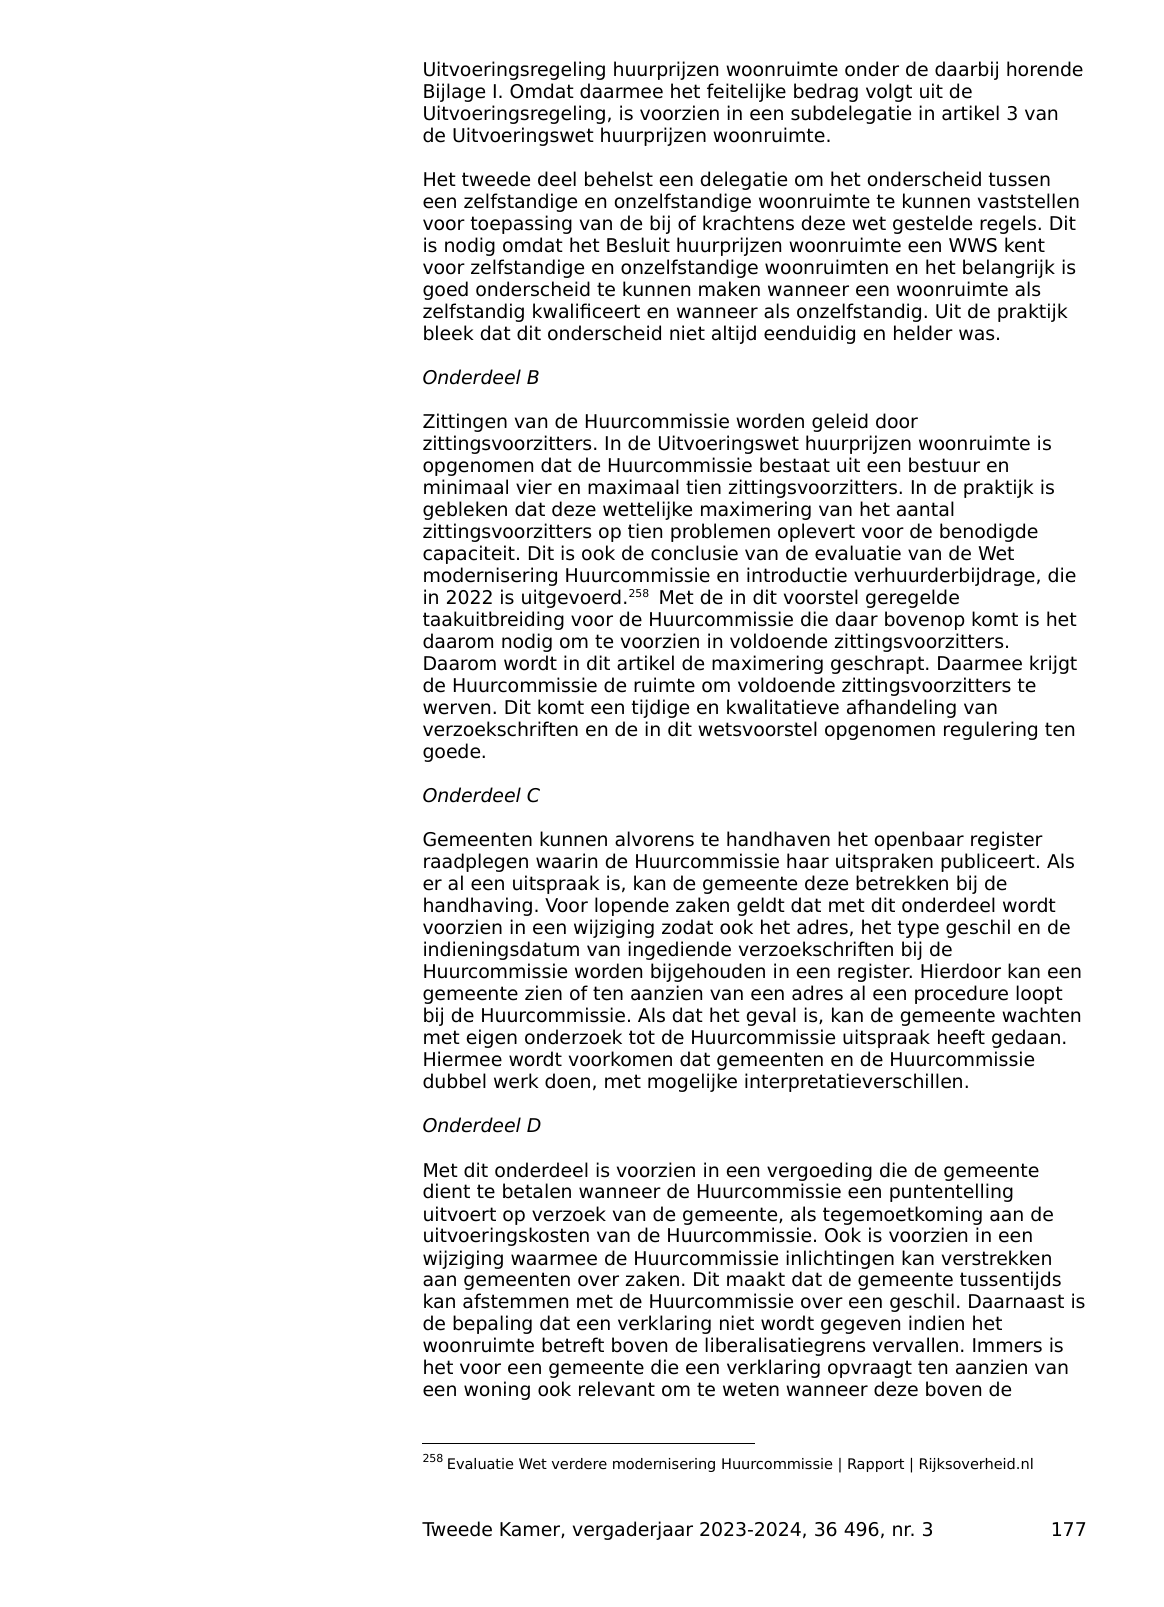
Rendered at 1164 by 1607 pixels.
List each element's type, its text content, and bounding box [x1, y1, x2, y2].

text Het tweede deel behelst een delegatie om het onderscheid tussen een zelfstandige en onzelfstandige woonruimte te kunnen vaststellen voor toepassing van de bij of krachtens deze wet gestelde regels. Dit is nodig omdat het Besluit huurprijzen woonruimte een WWS kent voor zelfstandige en onzelfstandige woonruimten en het belangrijk is goed onderscheid te kunnen maken wanneer een woonruimte als zelfstandig kwalificeert en wanneer als onzelfstandig. Uit de praktijk bleek dat dit onderscheid niet altijd eenduidig en helder was. [422, 169, 1087, 345]
text Met dit onderdeel is voorzien in een vergoeding die de gemeente dient te betalen wanneer de Huurcommissie een puntentelling uitvoert op verzoek van de gemeente, als tegemoetkoming aan de uitvoeringskosten van de Huurcommissie. Ook is voorzien in een wijziging waarmee de Huurcommissie inlichtingen kan verstrekken aan gemeenten over zaken. Dit maakt dat de gemeente tussentijds kan afstemmen met de Huurcommissie over een geschil. Daarnaast is de bepaling dat een verklaring niet wordt gegeven indien het woonruimte betreft boven de liberalisatiegrens vervallen. Immers is het voor een gemeente die een verklaring opvraagt ten aanzien van een woning ook relevant om te weten wanneer deze boven de [422, 1159, 1087, 1401]
subtitle Onderdeel D [422, 1115, 1087, 1137]
text Zittingen van de Huurcommissie worden geleid door zittingsvoorzitters. In de Uitvoeringswet huurprijzen woonruimte is opgenomen dat de Huurcommissie bestaat uit een bestuur en minimaal vier en maximaal tien zittingsvoorzitters. In de praktijk is gebleken dat deze wettelijke maximering van het aantal zittingsvoorzitters op tien problemen oplevert voor de benodigde capaciteit. Dit is ook de conclusie van de evaluatie van de Wet modernisering Huurcommissie en introductie verhuurderbijdrage, die in 2022 is uitgevoerd. Met de in dit voorstel geregelde taakuitbreiding voor de Huurcommissie die daar bovenop komt is het daarom nodig om te voorzien in voldoende zittingsvoorzitters. Daarom wordt in dit artikel de maximering geschrapt. Daarmee krijgt de Huurcommissie de ruimte om voldoende zittingsvoorzitters te werven. Dit komt een tijdige en kwalitatieve afhandeling van verzoekschriften en de in dit wetsvoorstel opgenomen regulering ten goede. [422, 411, 1087, 763]
text Evaluatie Wet verdere modernisering Huurcommissie | Rapport | Rijksoverheid.nl [422, 1452, 1087, 1474]
text Gemeenten kunnen alvorens te handhaven het openbaar register raadplegen waarin de Huurcommissie haar uitspraken publiceert. Als er al een uitspraak is, kan de gemeente deze betrekken bij de handhaving. Voor lopende zaken geldt dat met dit onderdeel wordt voorzien in een wijziging zodat ook het adres, het type geschil en de indieningsdatum van ingediende verzoekschriften bij de Huurcommissie worden bijgehouden in een register. Hierdoor kan een gemeente zien of ten aanzien van een adres al een procedure loopt bij de Huurcommissie. Als dat het geval is, kan de gemeente wachten met eigen onderzoek tot de Huurcommissie uitspraak heeft gedaan. Hiermee wordt voorkomen dat gemeenten en de Huurcommissie dubbel werk doen, met mogelijke interpretatieverschillen. [422, 829, 1087, 1093]
text Uitvoeringsregeling huurprijzen woonruimte onder de daarbij horende Bijlage I. Omdat daarmee het feitelijke bedrag volgt uit de Uitvoeringsregeling, is voorzien in een subdelegatie in artikel 3 van de Uitvoeringswet huurprijzen woonruimte. [422, 59, 1087, 147]
subtitle Onderdeel C [422, 785, 1087, 807]
subtitle Onderdeel B [422, 367, 1087, 389]
